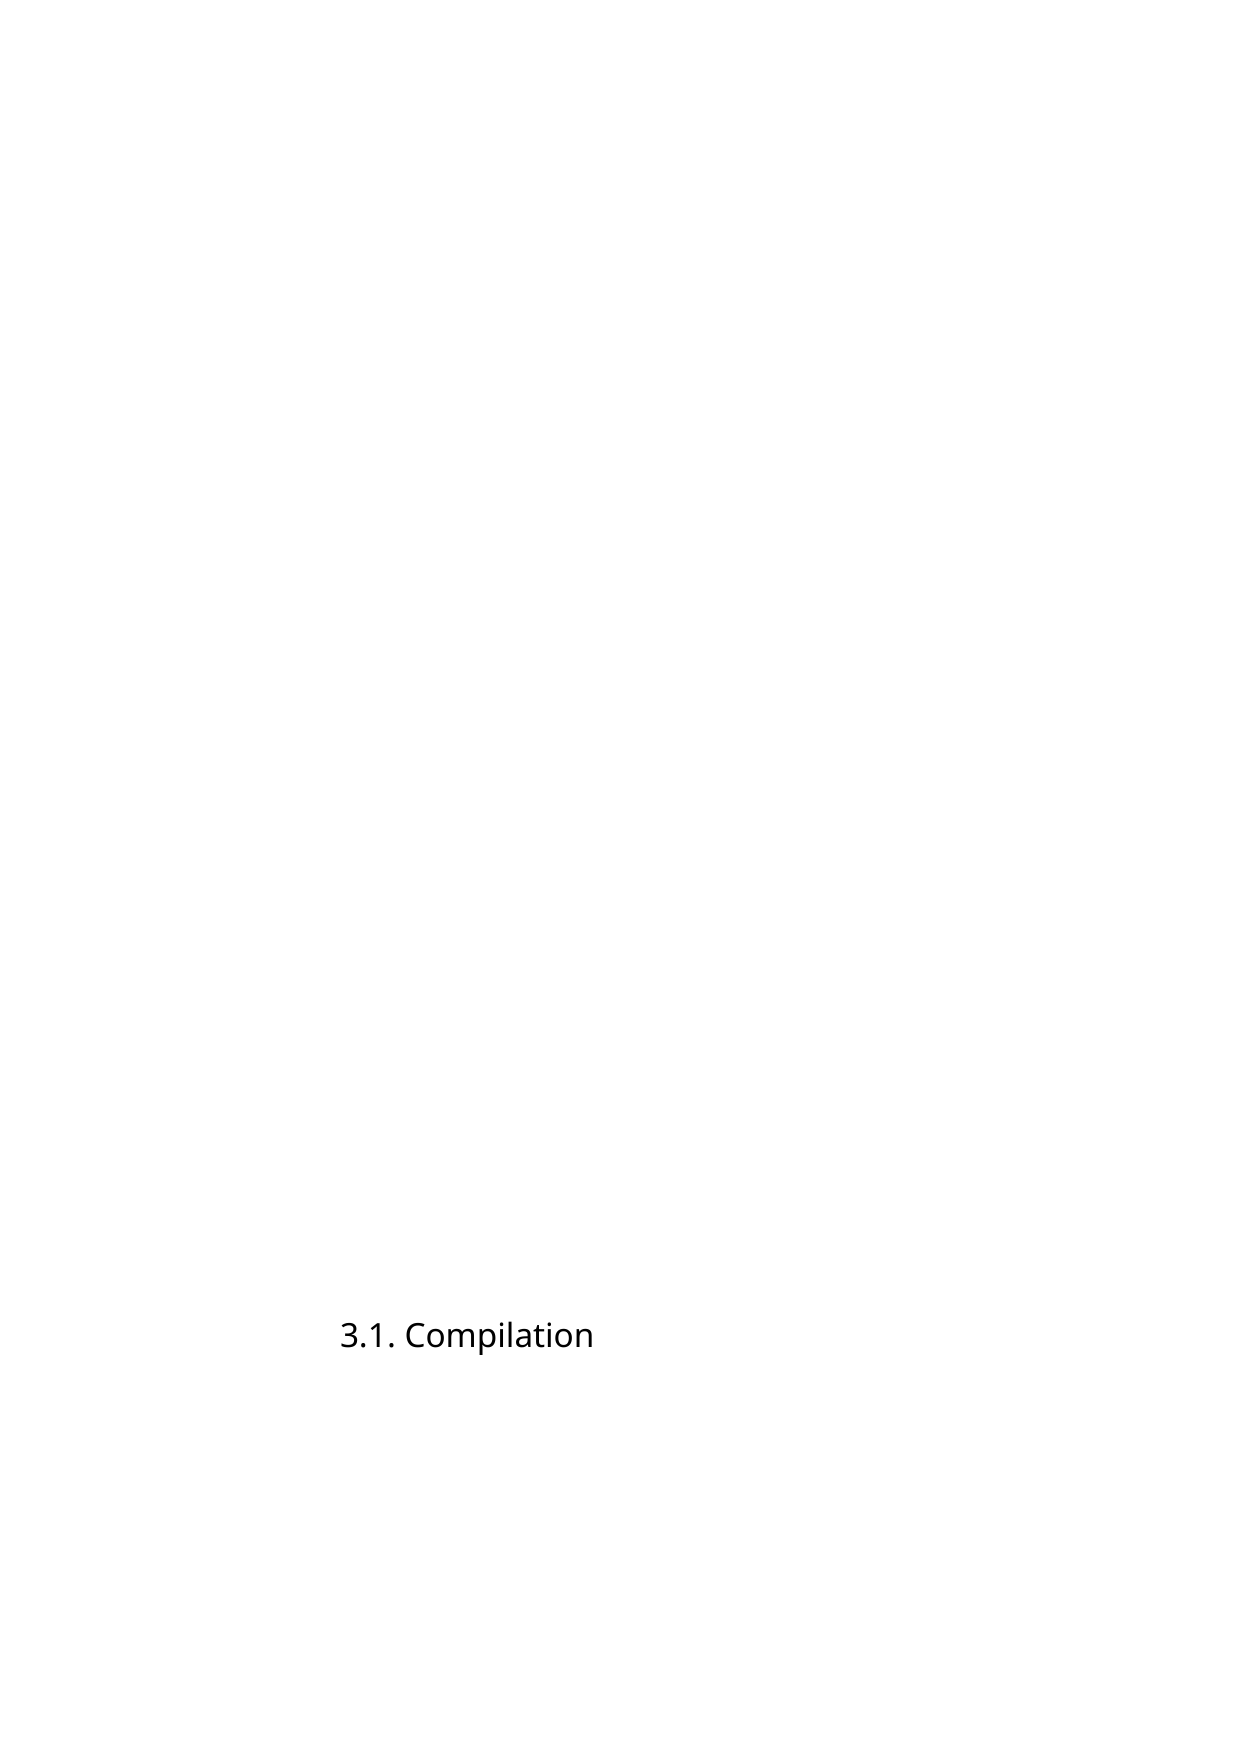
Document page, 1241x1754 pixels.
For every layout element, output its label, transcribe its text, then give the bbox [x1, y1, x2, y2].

text 3.1. Compilation [340, 1312, 1122, 1357]
